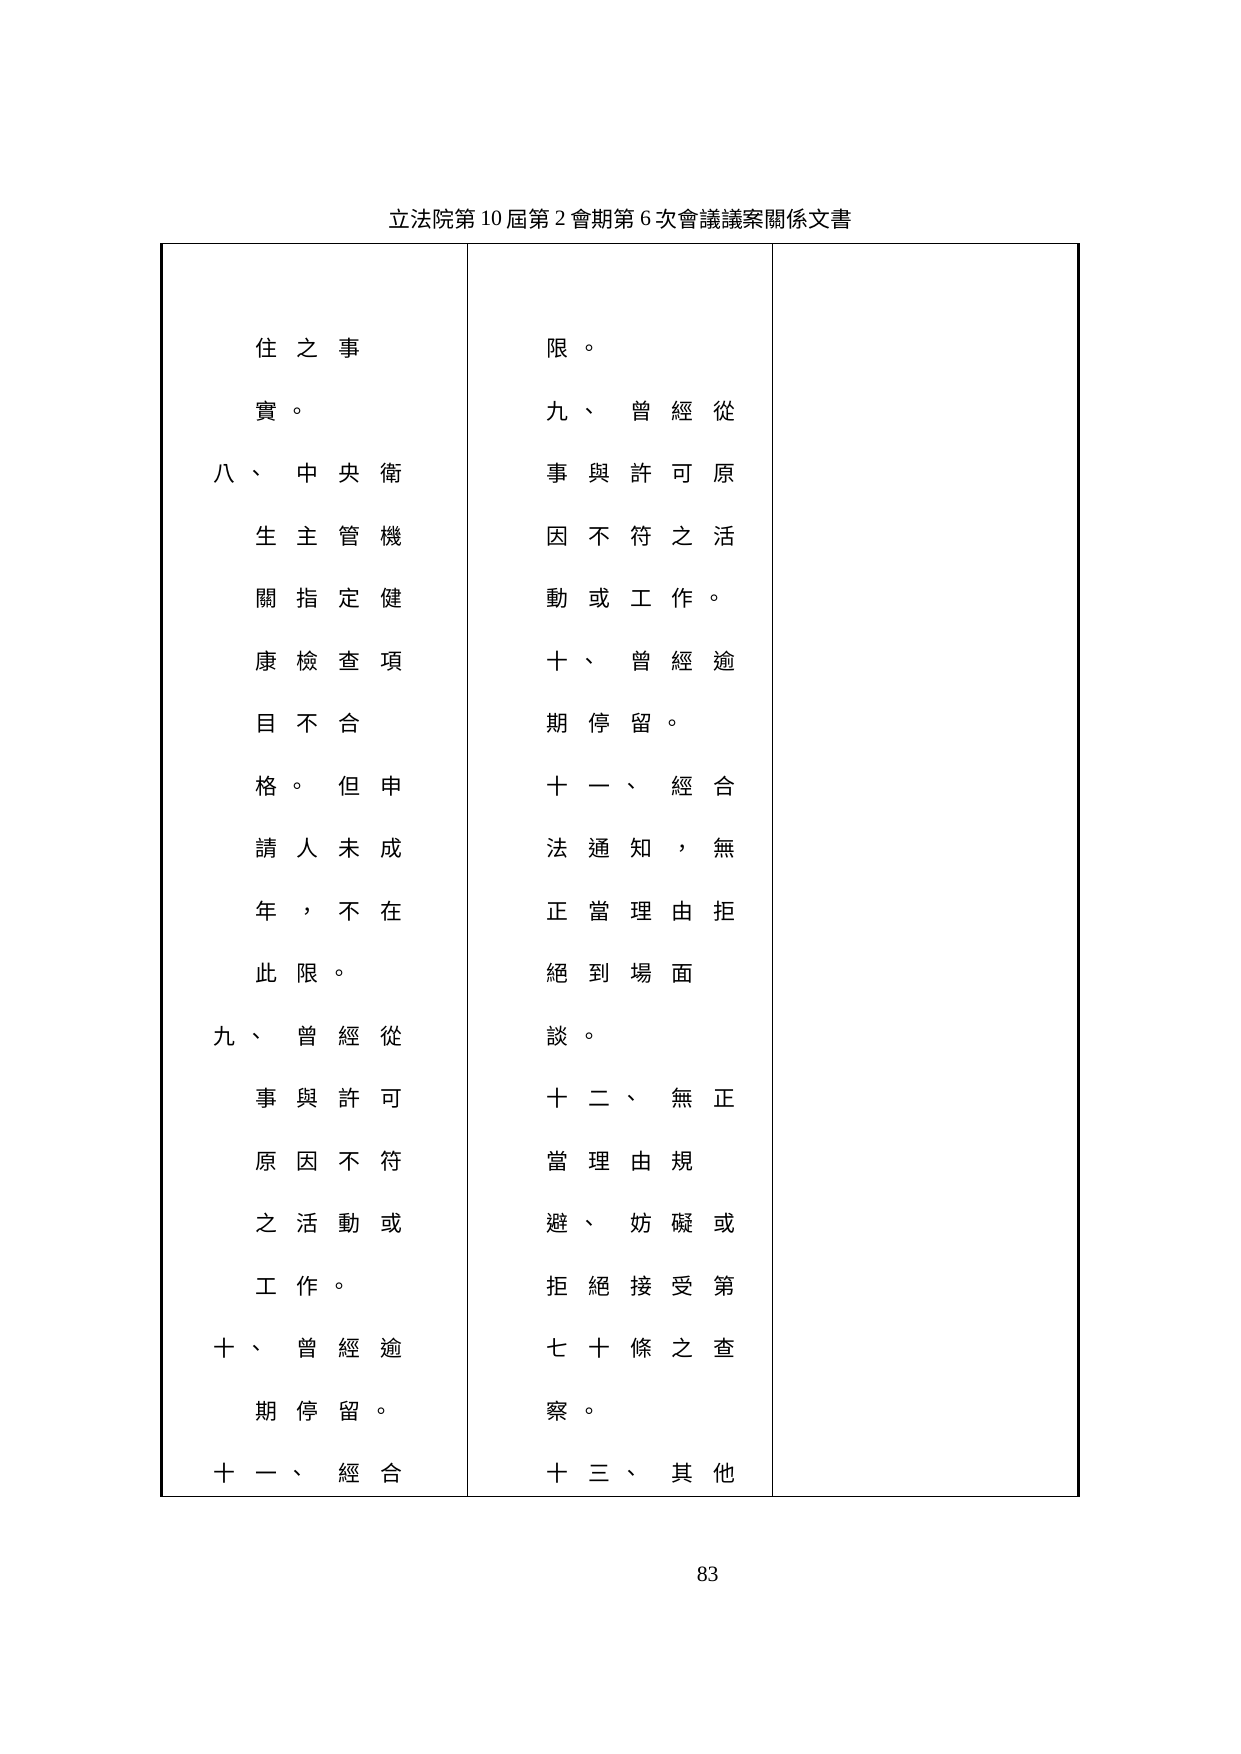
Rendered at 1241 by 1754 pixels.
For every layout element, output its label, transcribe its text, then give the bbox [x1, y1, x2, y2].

table_cell 限。 九、曾經從事與許可原因不符之活動或工作。 十、曾經逾期停留。 十一、經合法通知，無正當理由拒絕到場面談。 十二、無正當理由規避、妨礙或拒絕接受第七十條之查察。 十三、其他 [468, 244, 772, 1496]
table_cell [773, 244, 1077, 1496]
table_cell 住之事實。 八、中央衛生主管機關指定健康檢查項目不合格。但申請人未成年，不在此限。 九、曾經從事與許可原因不符之活動或工作。 十、曾經逾期停留。 十一、經合 [163, 244, 467, 1496]
